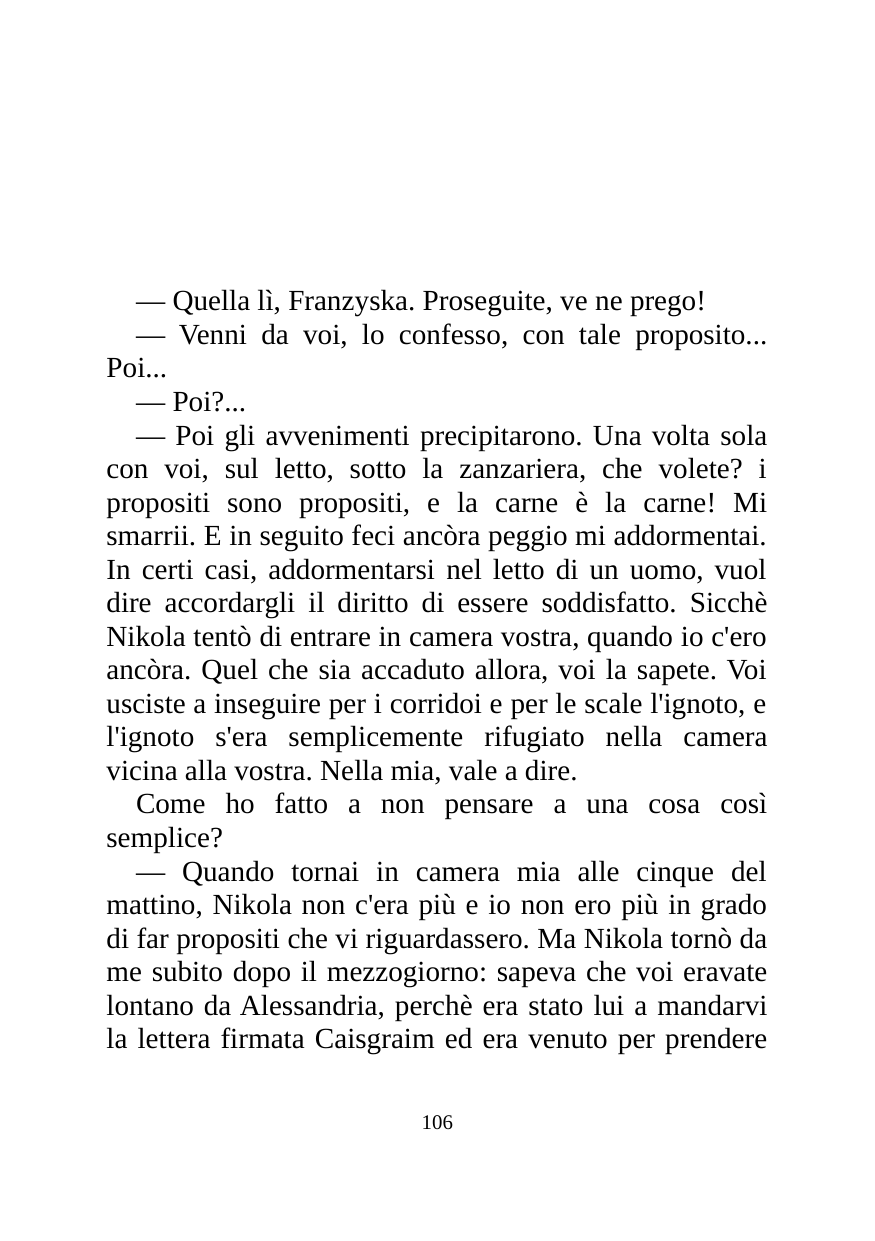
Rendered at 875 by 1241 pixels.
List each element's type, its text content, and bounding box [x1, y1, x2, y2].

text — Venni da voi, lo confesso, con tale proposito... Poi... [106, 317, 768, 384]
text — Poi gli avvenimenti precipitarono. Una volta sola con voi, sul letto, sotto la zanzariera, che volete? i propositi sono propositi, e la carne è la carne! Mi smarrii. E in seguito feci ancòra peggio mi addormentai. In certi casi, addormentarsi nel letto di un uomo, vuol dire accordargli il diritto di essere soddisfatto. Sicchè Nikola tentò di entrare in camera vostra, quando io c'ero ancòra. Quel che sia accaduto allora, voi la sapete. Voi usciste a inseguire per i corridoi e per le scale l'ignoto, e l'ignoto s'era semplicemente rifugiato nella camera vicina alla vostra. Nella mia, vale a dire. [106, 418, 768, 787]
text — Quella lì, Franzyska. Proseguite, ve ne prego! [106, 283, 768, 317]
text — Poi?... [106, 384, 768, 418]
text Come ho fatto a non pensare a una cosa così semplice? [106, 787, 768, 854]
text — Quando tornai in camera mia alle cinque del mattino, Nikola non c'era più e io non ero più in grado di far propositi che vi riguardassero. Ma Nikola tornò da me subito dopo il mezzogiorno: sapeva che voi eravate lontano da Alessandria, perchè era stato lui a mandarvi la lettera firmata Caisgraim ed era venuto per prendere [106, 854, 768, 1055]
